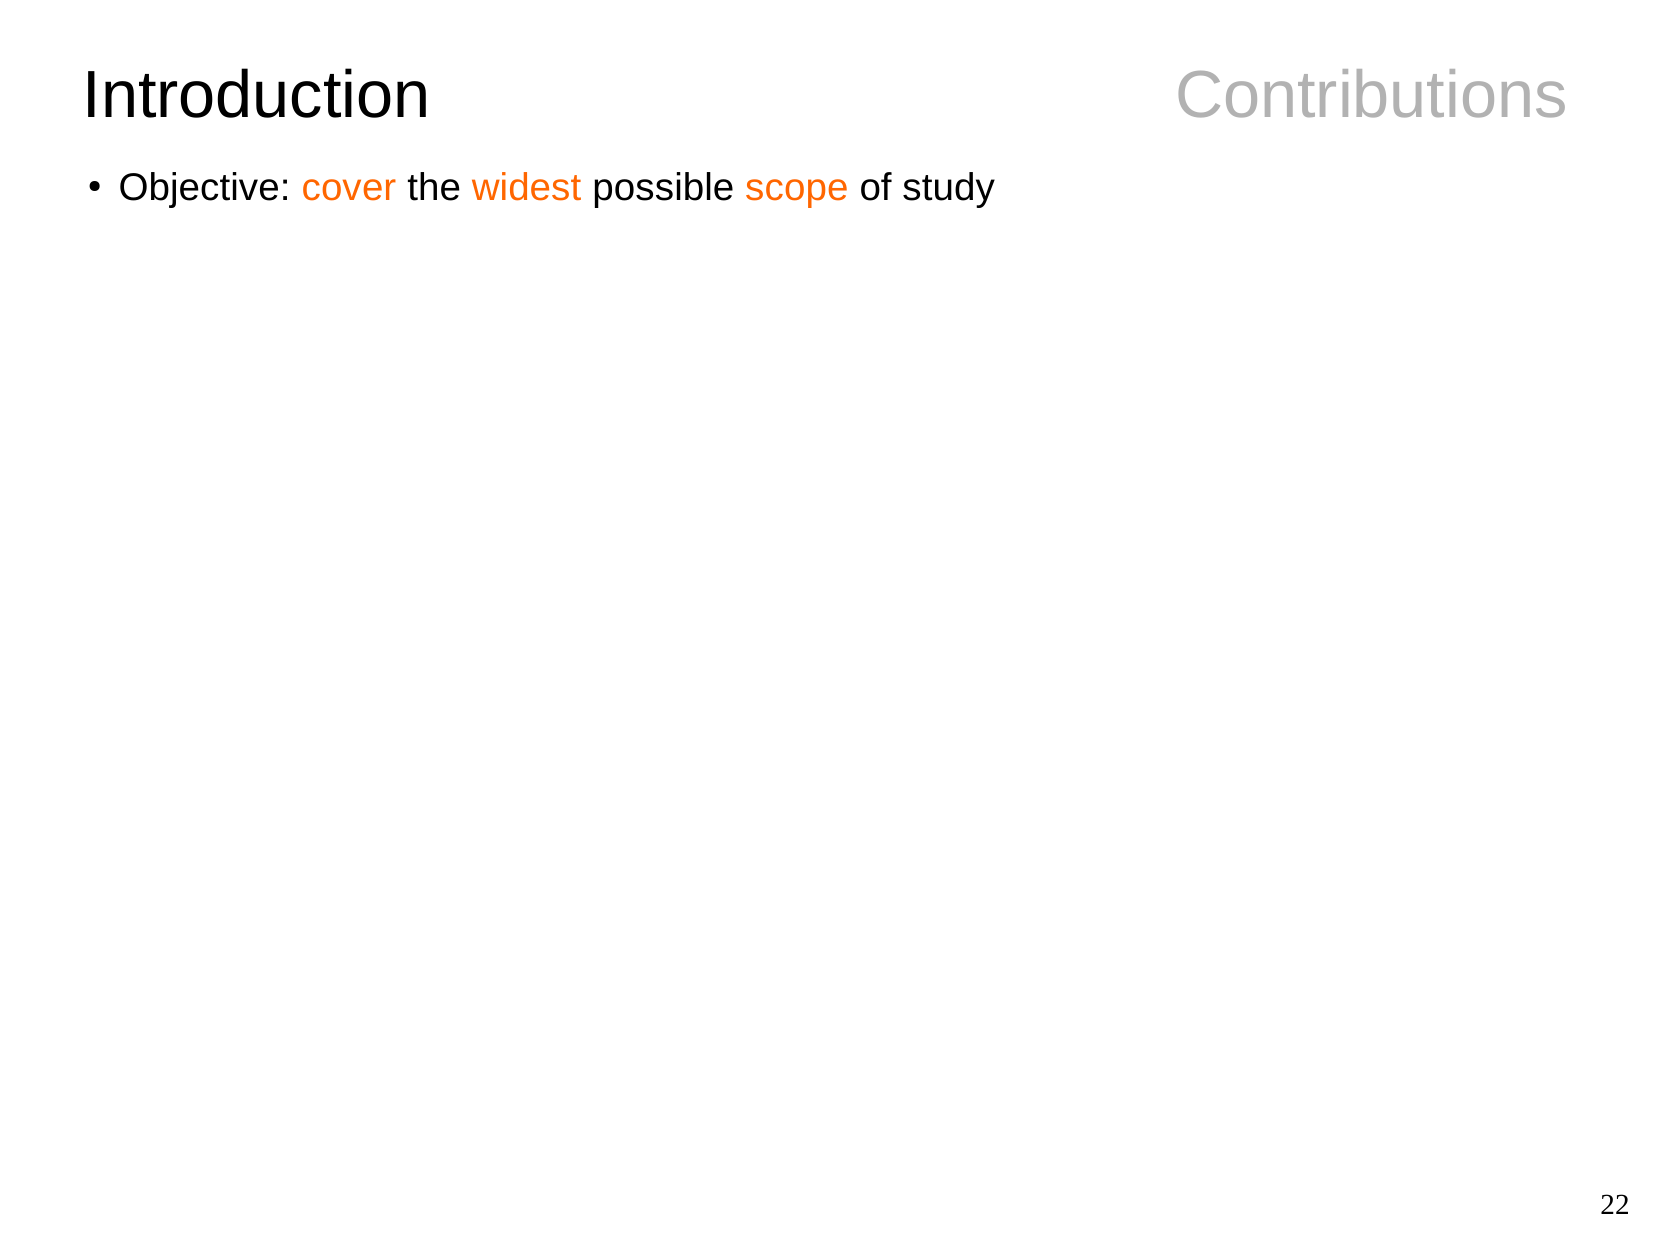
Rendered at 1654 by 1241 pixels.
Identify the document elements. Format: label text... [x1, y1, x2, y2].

list Objective: cover the widest possible scope of study [77, 165, 1524, 331]
title Introduction [82, 49, 1571, 139]
